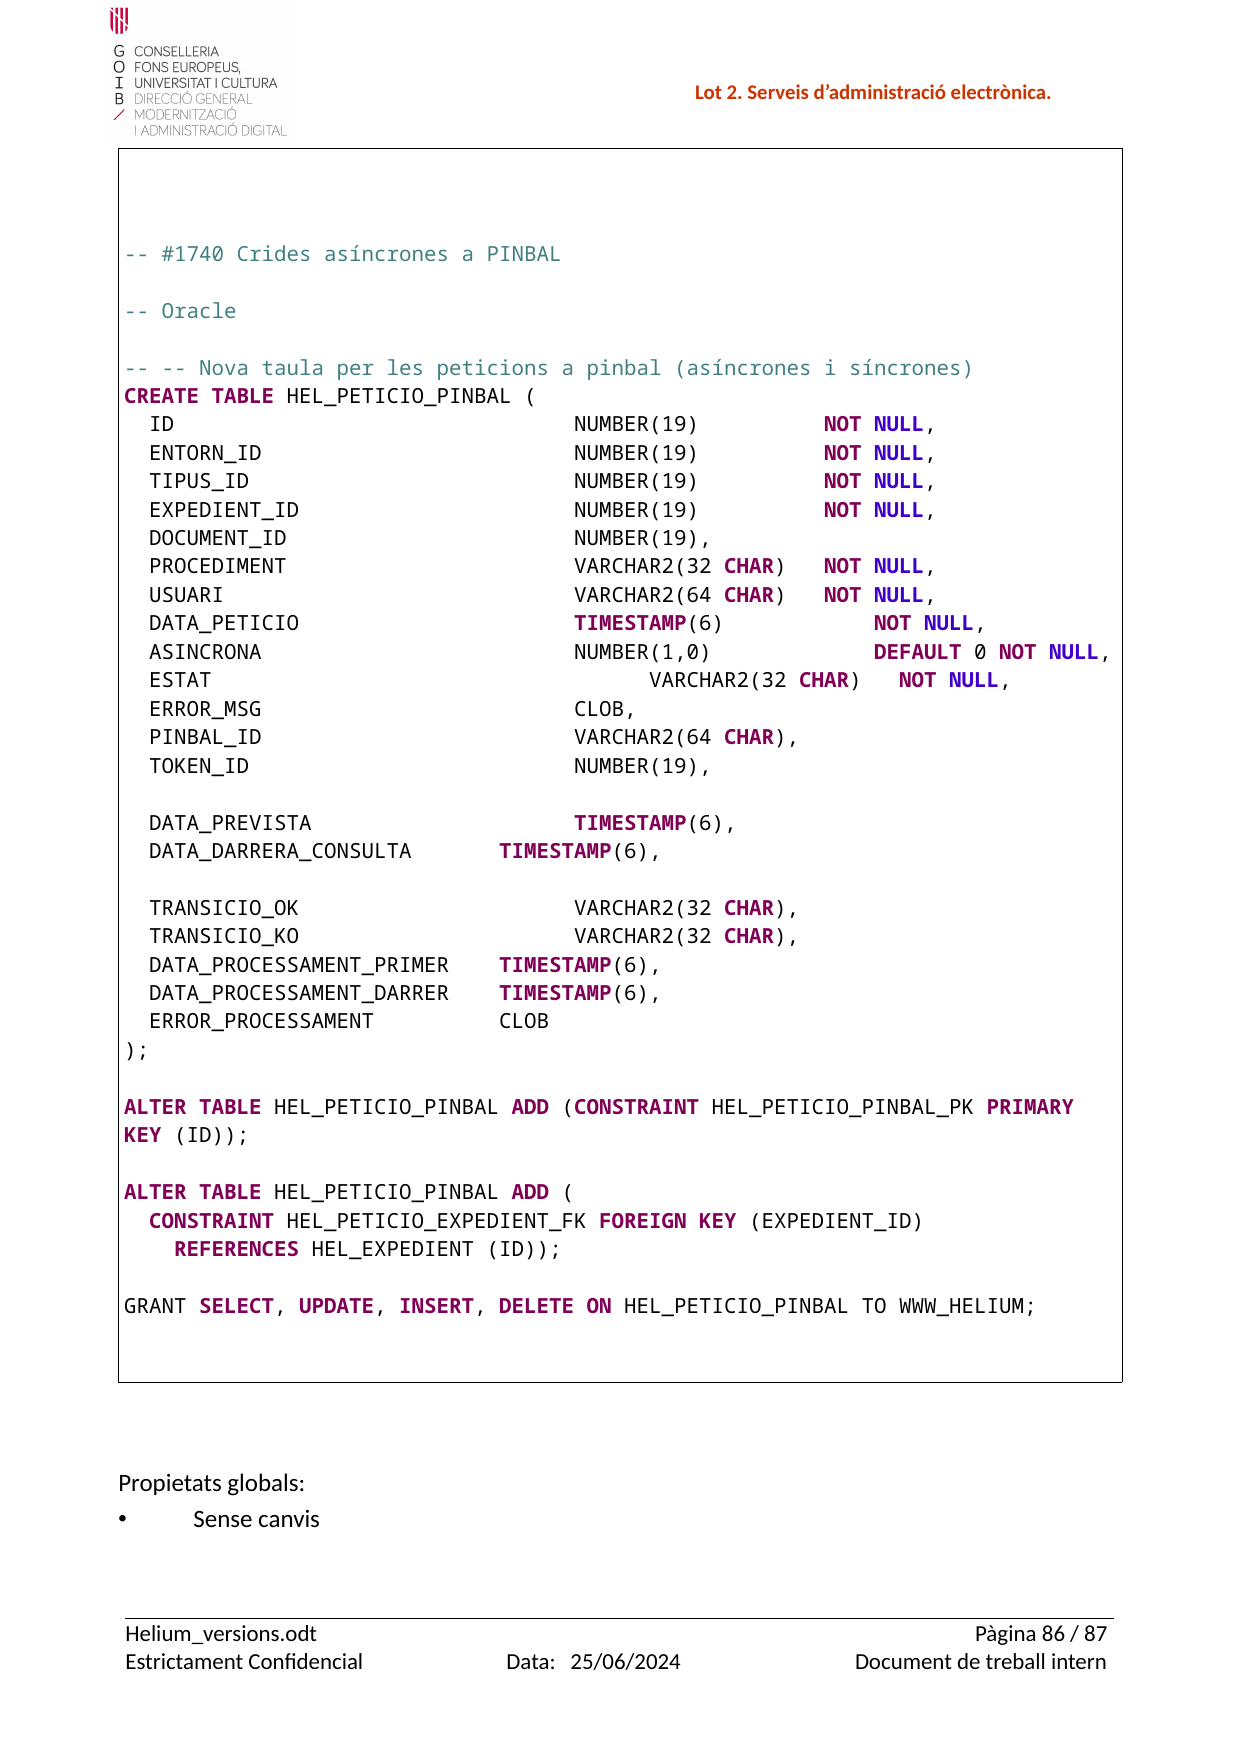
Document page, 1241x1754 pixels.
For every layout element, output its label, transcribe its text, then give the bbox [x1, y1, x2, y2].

picture [100, 0, 297, 144]
table_header -- #1740 Crides asíncrones a PINBAL -- Oracle -- -- Nova taula per les peticions a pinbal (asíncrones i síncrones) CREATE TABLE HEL_PETICIO_PINBAL ( ID NUMBER(19) NOT NULL, ENTORN_ID NUMBER(19) NOT NULL, TIPUS_ID NUMBER(19) NOT NULL, EXPEDIENT_ID NUMBER(19) NOT NULL, DOCUMENT_ID NUMBER(19), PROCEDIMENT VARCHAR2(32 CHAR) NOT NULL, USUARI VARCHAR2(64 CHAR) NOT NULL, DATA_PETICIO TIMESTAMP(6) NOT NULL, ASINCRONA NUMBER(1,0) DEFAULT 0 NOT NULL, ESTAT VARCHAR2(32 CHAR) NOT NULL, ERROR_MSG CLOB, PINBAL_ID VARCHAR2(64 CHAR), TOKEN_ID NUMBER(19), DATA_PREVISTA TIMESTAMP(6), DATA_DARRERA_CONSULTA TIMESTAMP(6), TRANSICIO_OK VARCHAR2(32 CHAR), TRANSICIO_KO VARCHAR2(32 CHAR), DATA_PROCESSAMENT_PRIMER TIMESTAMP(6), DATA_PROCESSAMENT_DARRER TIMESTAMP(6), ERROR_PROCESSAMENT CLOB ); ALTER TABLE HEL_PETICIO_PINBAL ADD (CONSTRAINT HEL_PETICIO_PINBAL_PK PRIMARY KEY (ID)); ALTER TABLE HEL_PETICIO_PINBAL ADD ( CONSTRAINT HEL_PETICIO_EXPEDIENT_FK FOREIGN KEY (EXPEDIENT_ID) REFERENCES HEL_EXPEDIENT (ID)); GRANT SELECT, UPDATE, INSERT, DELETE ON HEL_PETICIO_PINBAL TO WWW_HELIUM; [119, 149, 1122, 1382]
list Sense canvis [118, 1503, 1122, 1534]
text Propietats globals: [118, 1467, 1122, 1497]
